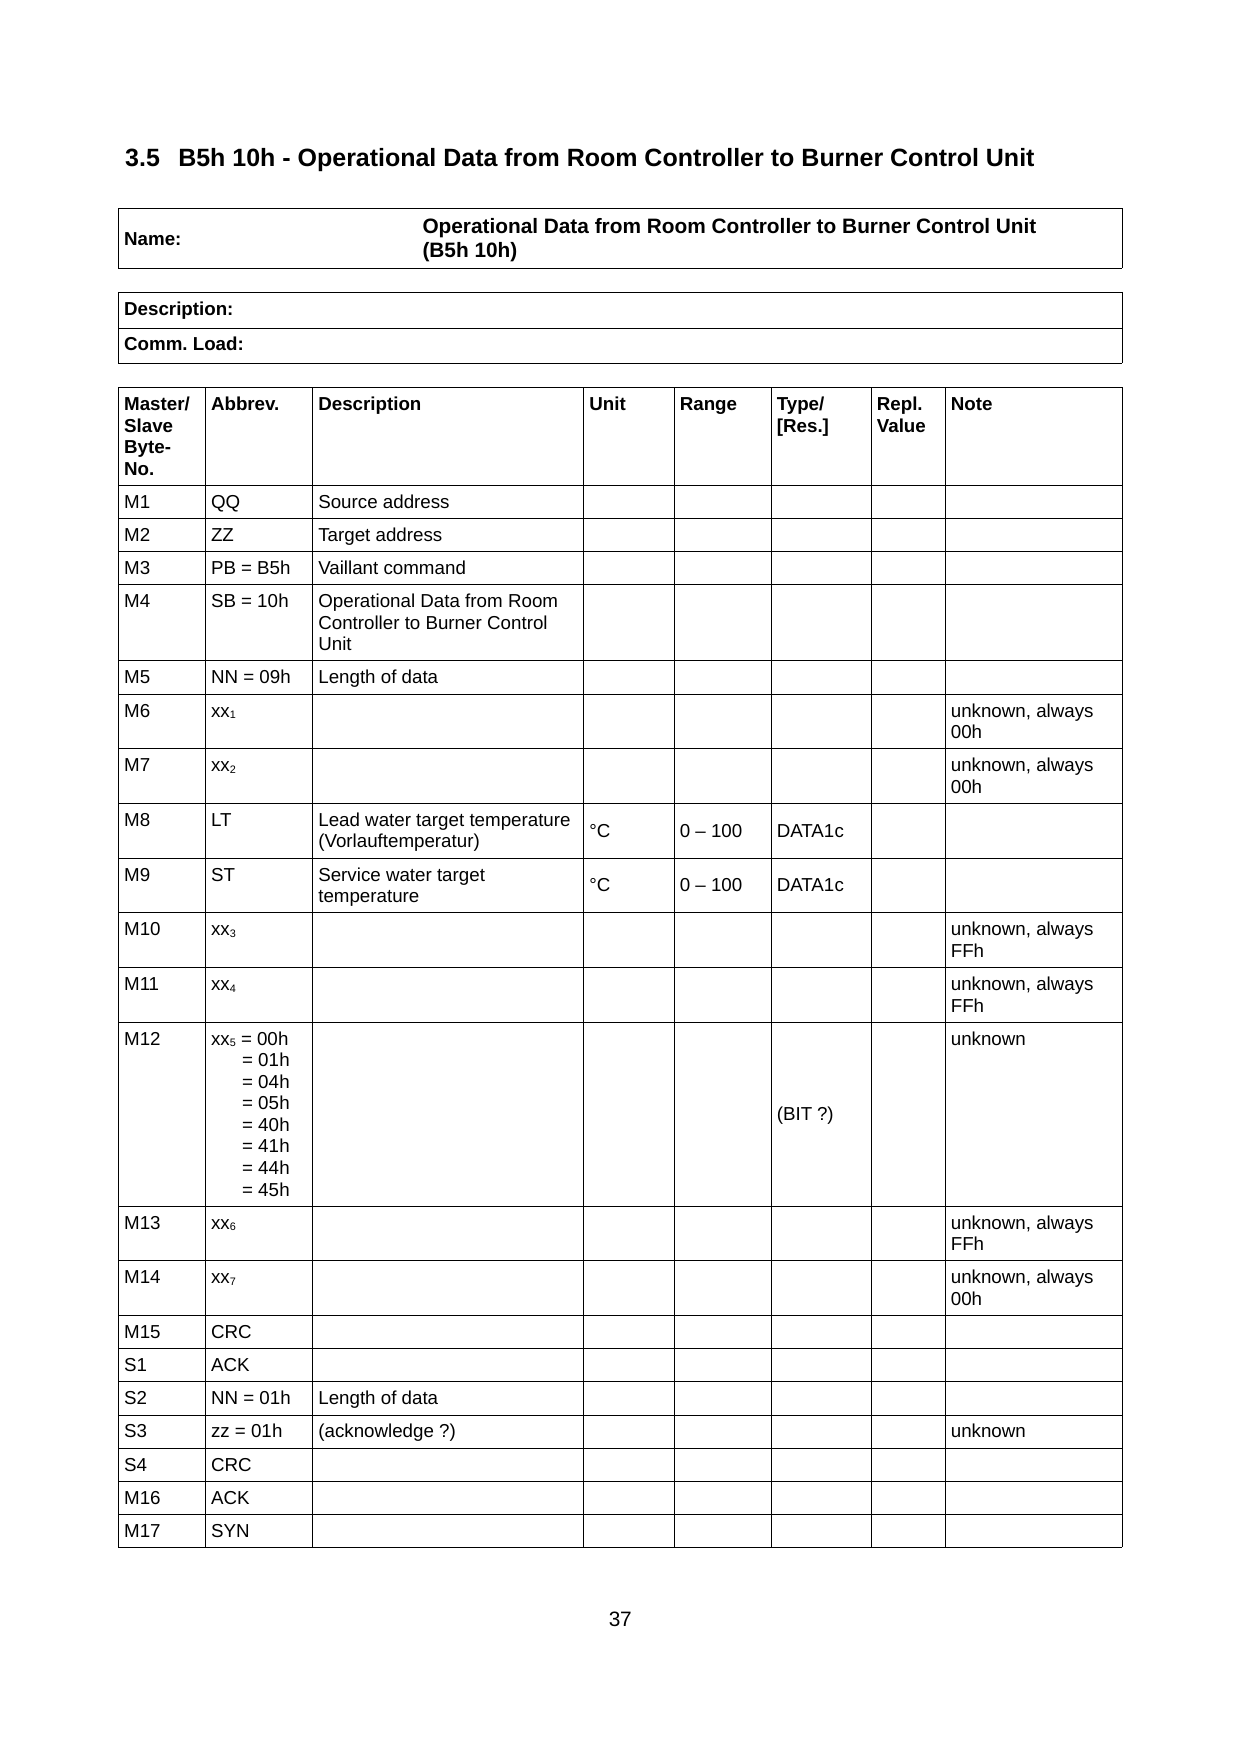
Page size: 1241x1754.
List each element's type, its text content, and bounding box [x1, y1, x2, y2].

table_cell [772, 661, 871, 693]
table_cell [313, 1515, 583, 1547]
table_cell [946, 1382, 1122, 1414]
table_header Description: [119, 293, 416, 327]
table_cell Lead water target temperature (Vorlauftemperatur) [313, 804, 583, 858]
table_cell [675, 519, 771, 551]
table_header Note [946, 388, 1122, 485]
table_cell °C [584, 859, 674, 912]
table_cell M17 [119, 1515, 205, 1547]
table_cell [872, 661, 945, 693]
table_cell M2 [119, 519, 205, 551]
table_cell 0 – 100 [675, 859, 771, 912]
table_cell [772, 1349, 871, 1381]
table_cell xx7 [206, 1261, 312, 1315]
table_cell [675, 695, 771, 748]
table_cell [872, 1416, 945, 1448]
table_cell [313, 1261, 583, 1315]
table_cell SB = 10h [206, 585, 312, 660]
table_cell M5 [119, 661, 205, 693]
table_cell [675, 1349, 771, 1381]
table_cell [584, 552, 674, 584]
table_cell [946, 486, 1122, 518]
table_cell [946, 552, 1122, 584]
table_cell [946, 859, 1122, 912]
table_cell M3 [119, 552, 205, 584]
table_cell [872, 968, 945, 1022]
table_cell M7 [119, 749, 205, 803]
table_cell xx3 [206, 913, 312, 967]
table_cell Length of data [313, 1382, 583, 1414]
table_cell unknown, always 00h [946, 1261, 1122, 1315]
table_cell [872, 1349, 945, 1381]
table_cell °C [584, 804, 674, 858]
table_cell [872, 804, 945, 858]
table_cell S2 [119, 1382, 205, 1414]
table_cell [584, 1449, 674, 1481]
table_cell [946, 804, 1122, 858]
table_cell [675, 1382, 771, 1414]
table_cell [872, 1382, 945, 1414]
table_cell M14 [119, 1261, 205, 1315]
table_cell NN = 09h [206, 661, 312, 693]
table_cell [584, 749, 674, 803]
table_cell ST [206, 859, 312, 912]
table_cell [946, 1316, 1122, 1348]
table_cell M9 [119, 859, 205, 912]
table_cell [872, 1515, 945, 1547]
table_cell Length of data [313, 661, 583, 693]
table_cell M10 [119, 913, 205, 967]
table_cell unknown [946, 1416, 1122, 1448]
table_cell M13 [119, 1207, 205, 1260]
table_cell [772, 1207, 871, 1260]
table_cell M15 [119, 1316, 205, 1348]
table_cell [675, 1482, 771, 1514]
table_cell (BIT ?) [772, 1023, 871, 1206]
table_cell [675, 486, 771, 518]
table_cell [872, 585, 945, 660]
table_header Master/ Slave Byte-No. [119, 388, 205, 485]
table_cell S3 [119, 1416, 205, 1448]
table_cell [772, 519, 871, 551]
table_cell [772, 1382, 871, 1414]
table_cell xx2 [206, 749, 312, 803]
table_cell [946, 519, 1122, 551]
table_cell [772, 695, 871, 748]
table_cell [313, 913, 583, 967]
table_cell [313, 749, 583, 803]
table_cell [584, 486, 674, 518]
table_cell xx6 [206, 1207, 312, 1260]
table_cell [872, 913, 945, 967]
table_cell [675, 968, 771, 1022]
table_cell Vaillant command [313, 552, 583, 584]
table_cell unknown, always 00h [946, 749, 1122, 803]
table_cell [772, 585, 871, 660]
table_cell [313, 1482, 583, 1514]
table_cell [872, 1023, 945, 1206]
table_cell M4 [119, 585, 205, 660]
table_cell [584, 1207, 674, 1260]
table_cell (acknowledge ?) [313, 1416, 583, 1448]
table_cell [675, 552, 771, 584]
table_cell Comm. Load: [119, 329, 416, 363]
table_cell [772, 552, 871, 584]
table_header Operational Data from Room Controller to Burner Control Unit (B5h 10h) [416, 209, 1122, 268]
table_cell M1 [119, 486, 205, 518]
table_header Abbrev. [206, 388, 312, 485]
table_cell [584, 695, 674, 748]
table_cell [772, 1449, 871, 1481]
table_cell [313, 968, 583, 1022]
table_cell PB = B5h [206, 552, 312, 584]
table_cell [772, 1416, 871, 1448]
table_cell [584, 1482, 674, 1514]
table_cell M12 [119, 1023, 205, 1206]
table_cell [772, 486, 871, 518]
table_cell Target address [313, 519, 583, 551]
table_cell [872, 1449, 945, 1481]
table_cell [313, 1023, 583, 1206]
table_cell [872, 749, 945, 803]
table_header Repl. Value [872, 388, 945, 485]
table_cell xx1 [206, 695, 312, 748]
table_cell [675, 585, 771, 660]
table_cell unknown, always FFh [946, 1207, 1122, 1260]
table_cell [313, 1207, 583, 1260]
table_cell [772, 1316, 871, 1348]
table_cell [675, 1416, 771, 1448]
table_header Type/ [Res.] [772, 388, 871, 485]
table_cell [872, 695, 945, 748]
table_cell zz = 01h [206, 1416, 312, 1448]
table_cell xx4 [206, 968, 312, 1022]
table_header Range [675, 388, 771, 485]
table_cell [584, 913, 674, 967]
table_header Description [313, 388, 583, 485]
table_cell [313, 1349, 583, 1381]
table_cell NN = 01h [206, 1382, 312, 1414]
table_cell [872, 552, 945, 584]
table_cell [772, 749, 871, 803]
table_cell unknown, always FFh [946, 968, 1122, 1022]
table_cell M16 [119, 1482, 205, 1514]
table_cell M11 [119, 968, 205, 1022]
table_cell [675, 661, 771, 693]
table_cell [675, 1316, 771, 1348]
table_cell [584, 1023, 674, 1206]
table_cell [675, 749, 771, 803]
table_cell S4 [119, 1449, 205, 1481]
table_cell [584, 661, 674, 693]
table_cell [584, 1349, 674, 1381]
table_cell unknown [946, 1023, 1122, 1206]
table_cell xx5 = 00h = 01h = 04h = 05h = 40h = 41h = 44h = 45h [206, 1023, 312, 1206]
table_cell [872, 1482, 945, 1514]
table_cell DATA1c [772, 804, 871, 858]
table_cell [584, 1316, 674, 1348]
table_header [416, 293, 1122, 327]
table_cell SYN [206, 1515, 312, 1547]
table_cell [872, 1261, 945, 1315]
table_cell [872, 486, 945, 518]
table_cell [584, 585, 674, 660]
table_cell ACK [206, 1349, 312, 1381]
table_cell [675, 1515, 771, 1547]
table_cell [772, 1261, 871, 1315]
table_cell [584, 1515, 674, 1547]
table_header Unit [584, 388, 674, 485]
table_cell [584, 1416, 674, 1448]
table_cell ZZ [206, 519, 312, 551]
table_cell [872, 1316, 945, 1348]
table_cell [946, 661, 1122, 693]
table_cell [416, 329, 1122, 363]
table_cell [872, 519, 945, 551]
table_cell [313, 695, 583, 748]
subtitle B5h 10h - Operational Data from Room Controller to Burner Control Unit [118, 143, 1122, 172]
table_cell Service water target temperature [313, 859, 583, 912]
table_header Name: [119, 209, 416, 268]
table_cell [872, 1207, 945, 1260]
table_cell [872, 859, 945, 912]
table_cell [946, 1515, 1122, 1547]
table_cell [584, 968, 674, 1022]
table_cell [313, 1316, 583, 1348]
table_cell [946, 1449, 1122, 1481]
table_cell M8 [119, 804, 205, 858]
table_cell DATA1c [772, 859, 871, 912]
table_cell [675, 1449, 771, 1481]
table_cell [946, 1349, 1122, 1381]
table_cell [772, 968, 871, 1022]
table_cell unknown, always FFh [946, 913, 1122, 967]
table_cell [946, 585, 1122, 660]
table_cell QQ [206, 486, 312, 518]
table_cell LT [206, 804, 312, 858]
table_cell [584, 1382, 674, 1414]
table_cell unknown, always 00h [946, 695, 1122, 748]
table_cell [772, 1482, 871, 1514]
table_cell [584, 519, 674, 551]
table_cell [675, 1023, 771, 1206]
table_cell Operational Data from Room Controller to Burner Control Unit [313, 585, 583, 660]
table_cell [675, 913, 771, 967]
table_cell [313, 1449, 583, 1481]
table_cell [675, 1207, 771, 1260]
table_cell S1 [119, 1349, 205, 1381]
table_cell [772, 913, 871, 967]
table_cell [946, 1482, 1122, 1514]
table_cell [772, 1515, 871, 1547]
table_cell ACK [206, 1482, 312, 1514]
table_cell Source address [313, 486, 583, 518]
table_cell 0 – 100 [675, 804, 771, 858]
table_cell [584, 1261, 674, 1315]
table_cell CRC [206, 1449, 312, 1481]
table_cell [675, 1261, 771, 1315]
table_cell M6 [119, 695, 205, 748]
table_cell CRC [206, 1316, 312, 1348]
